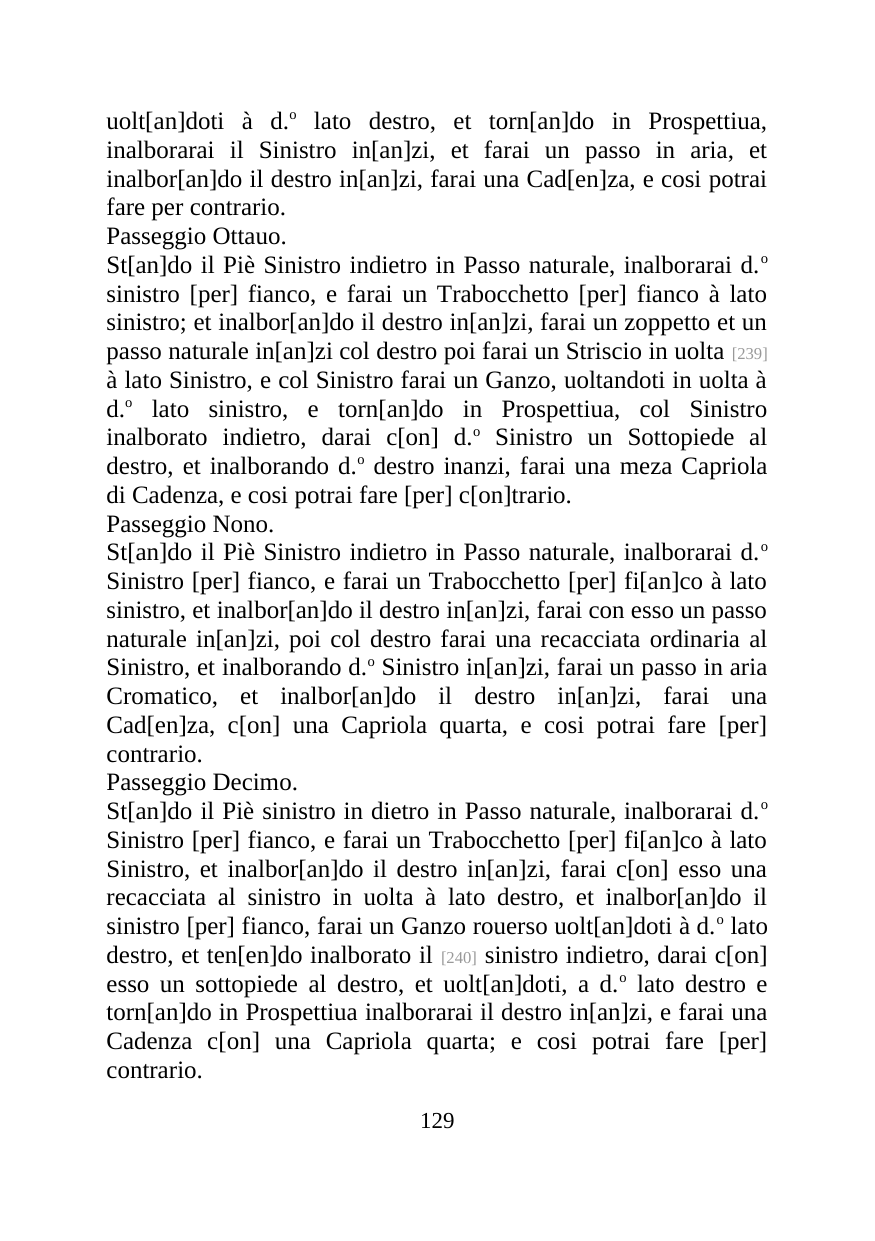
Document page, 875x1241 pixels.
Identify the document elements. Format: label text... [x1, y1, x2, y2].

text St[an]do il Piè Sinistro indietro in Passo naturale, inalborarai d.o sinistro [per] fianco, e farai un Trabocchetto [per] fianco à lato sinistro; et inalbor[an]do il destro in[an]zi, farai un zoppetto et un passo naturale in[an]zi col destro poi farai un Striscio in uolta [239] à lato Sinistro, e col Sinistro farai un Ganzo, uoltandoti in uolta à d.o lato sinistro, e torn[an]do in Prospettiua, col Sinistro inalborato indietro, darai c[on] d.o Sinistro un Sottopiede al destro, et inalborando d.o destro inanzi, farai una meza Capriola di Cadenza, e cosi potrai fare [per] c[on]trario. [106, 250, 768, 509]
text St[an]do il Piè Sinistro indietro in Passo naturale, inalborarai d.o Sinistro [per] fianco, e farai un Trabocchetto [per] fi[an]co à lato sinistro, et inalbor[an]do il destro in[an]zi, farai con esso un passo naturale in[an]zi, poi col destro farai una recacciata ordinaria al Sinistro, et inalborando d.o Sinistro in[an]zi, farai un passo in aria Cromatico, et inalbor[an]do il destro in[an]zi, farai una Cad[en]za, c[on] una Capriola quarta, e cosi potrai fare [per] contrario. [106, 537, 768, 767]
text Passeggio Decimo. [106, 767, 768, 796]
text St[an]do il Piè sinistro in dietro in Passo naturale, inalborarai d.o Sinistro [per] fianco, e farai un Trabocchetto [per] fi[an]co à lato Sinistro, et inalbor[an]do il destro in[an]zi, farai c[on] esso una recacciata al sinistro in uolta à lato destro, et inalbor[an]do il sinistro [per] fianco, farai un Ganzo rouerso uolt[an]doti à d.o lato destro, et ten[en]do inalborato il [240] sinistro indietro, darai c[on] esso un sottopiede al destro, et uolt[an]doti, a d.o lato destro e torn[an]do in Prospettiua inalborarai il destro in[an]zi, e farai una Cadenza c[on] una Capriola quarta; e cosi potrai fare [per] contrario. [106, 796, 768, 1084]
text Passeggio Nono. [106, 509, 768, 537]
text Passeggio Ottauo. [106, 221, 768, 250]
text uolt[an]doti à d.o lato destro, et torn[an]do in Prospettiua, inalborarai il Sinistro in[an]zi, et farai un passo in aria, et inalbor[an]do il destro in[an]zi, farai una Cad[en]za, e cosi potrai fare per contrario. [106, 106, 768, 221]
